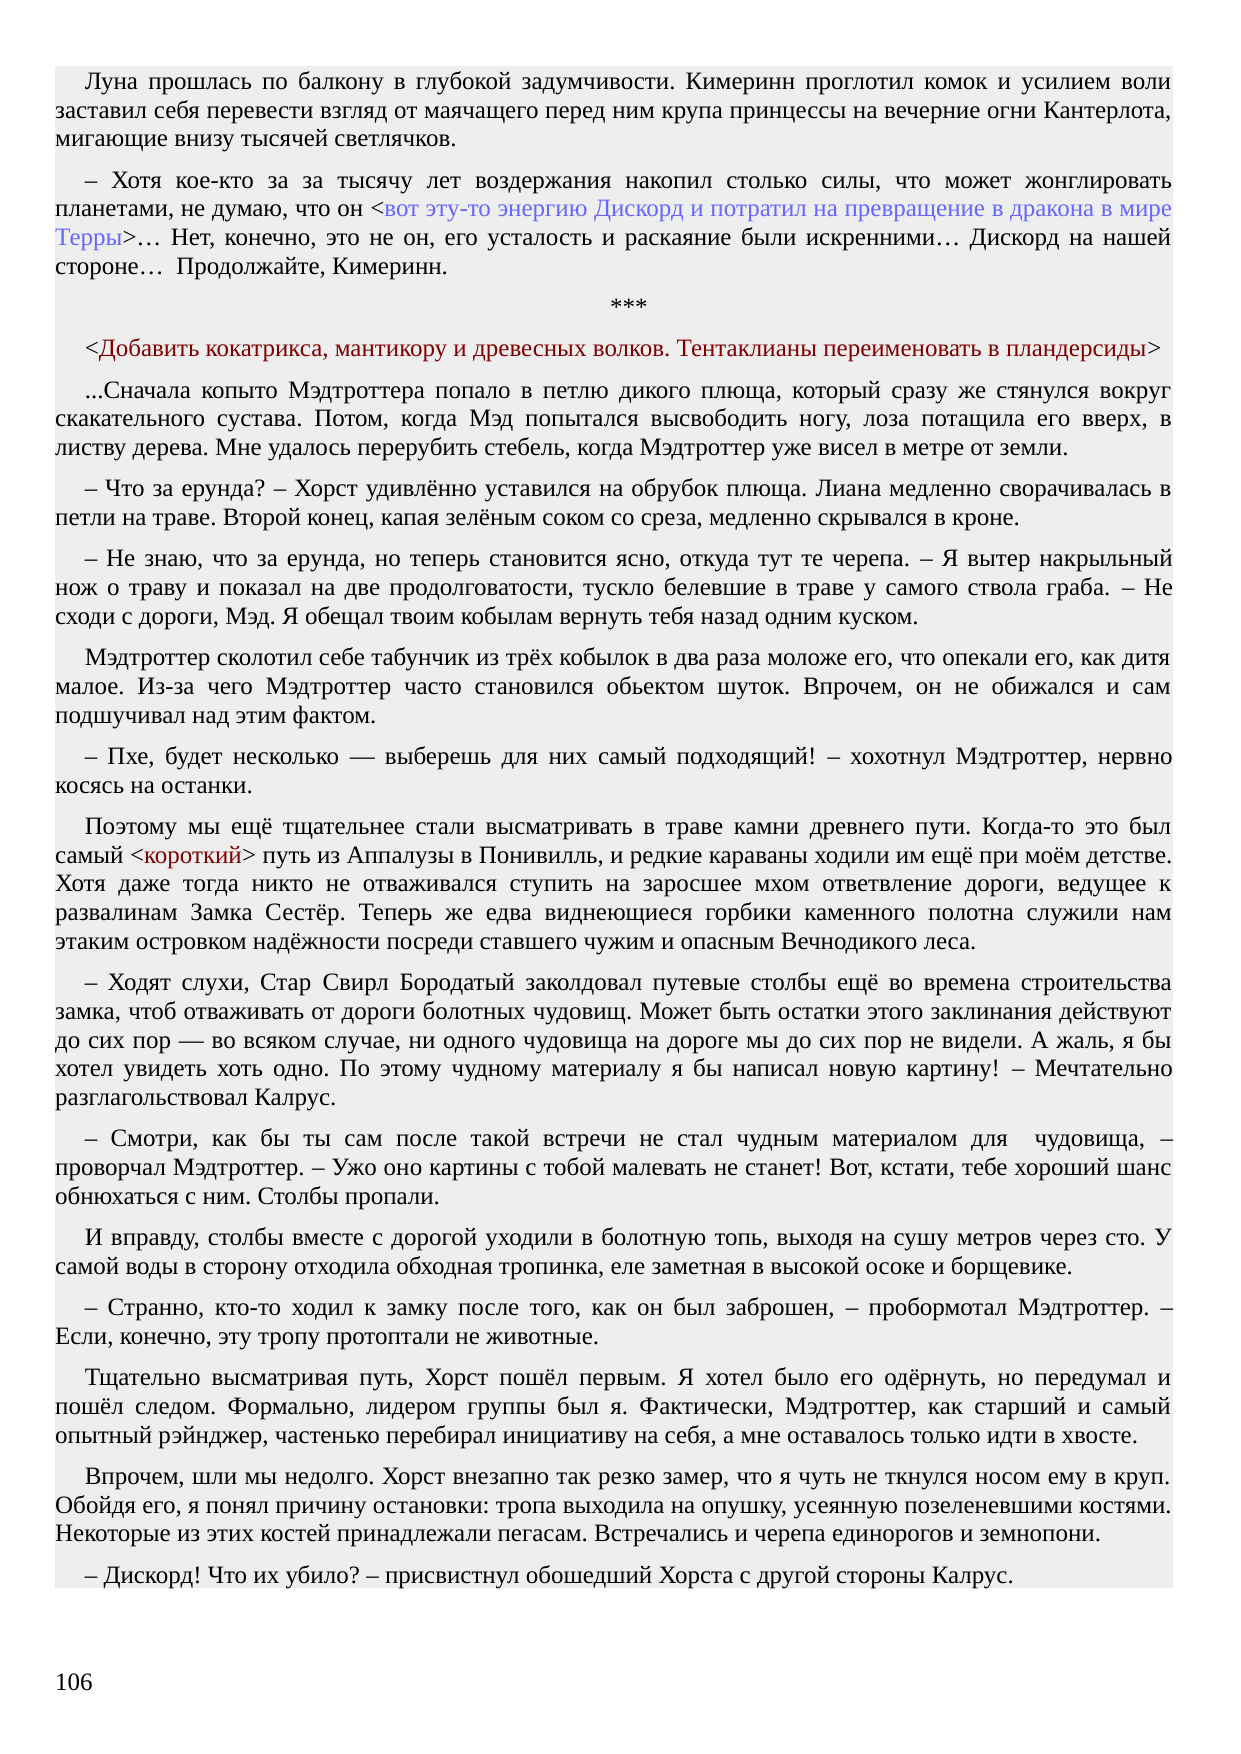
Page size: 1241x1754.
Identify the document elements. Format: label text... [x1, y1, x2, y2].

text – Смотри, как бы ты сам после такой встречи не стал чудным материалом для чудовища, – проворчал Мэдтроттер. – Ужо оно картины с тобой малевать не станет! Вот, кстати, тебе хороший шанс обнюхаться с ним. Столбы пропали. [55, 1123, 1173, 1210]
text Поэтому мы ещё тщательнее стали высматривать в траве камни древнего пути. Когда-то это был самый <короткий> путь из Аппалузы в Понивилль, и редкие караваны ходили им ещё при моём детстве. Хотя даже тогда никто не отваживался ступить на заросшее мхом ответвление дороги, ведущее к развалинам Замка Сестёр. Теперь же едва виднеющиеся горбики каменного полотна служили нам этаким островком надёжности посреди ставшего чужим и опасным Вечнодикого леса. [55, 811, 1173, 955]
text – Что за ерунда? – Хорст удивлённо уставился на обрубок плюща. Лиана медленно сворачивалась в петли на траве. Второй конец, капая зелёным соком со среза, медленно скрывался в кроне. [55, 473, 1173, 531]
text – Пхе, будет несколько — выберешь для них самый подходящий! – хохотнул Мэдтроттер, нервно косясь на останки. [55, 741, 1173, 798]
text – Не знаю, что за ерунда, но теперь становится ясно, откуда тут те черепа. – Я вытер накрыльный нож о траву и показал на две продолговатости, тускло белевшие в траве у самого ствола граба. – Не сходи с дороги, Мэд. Я обещал твоим кобылам вернуть тебя назад одним куском. [55, 543, 1173, 630]
text Луна прошлась по балкону в глубокой задумчивости. Кимеринн проглотил комок и усилием воли заставил себя перевести взгляд от маячащего перед ним крупа принцессы на вечерние огни Кантерлота, мигающие внизу тысячей светлячков. [55, 66, 1173, 152]
text <Добавить кокатрикса, мантикору и древесных волков. Тентаклианы переименовать в пландерсиды> [55, 333, 1173, 362]
text – Хотя кое-кто за за тысячу лет воздержания накопил столько силы, что может жонглировать планетами, не думаю, что он <вот эту-то энергию Дискорд и потратил на превращение в дракона в мире Терры>… Нет, конечно, это не он, его усталость и раскаяние были искренними… Дискорд на нашей стороне… Продолжайте, Кимеринн. [55, 165, 1173, 280]
text Тщательно высматривая путь, Хорст пошёл первым. Я хотел было его одёрнуть, но передумал и пошёл следом. Формально, лидером группы был я. Фактически, Мэдтроттер, как старший и самый опытный рэйнджер, частенько перебирал инициативу на себя, а мне оставалось только идти в хвосте. [55, 1362, 1173, 1448]
text *** [55, 292, 1173, 321]
text ...Сначала копыто Мэдтроттера попало в петлю дикого плюща, который сразу же стянулся вокруг скакательного сустава. Потом, когда Мэд попытался высвободить ногу, лоза потащила его вверх, в листву дерева. Мне удалось перерубить стебель, когда Мэдтроттер уже висел в метре от земли. [55, 375, 1173, 461]
text Мэдтроттер сколотил себе табунчик из трёх кобылок в два раза моложе его, что опекали его, как дитя малое. Из-за чего Мэдтроттер часто становился обьектом шуток. Впрочем, он не обижался и сам подшучивал над этим фактом. [55, 642, 1173, 728]
text – Странно, кто-то ходил к замку после того, как он был заброшен, – пробормотал Мэдтроттер. – Если, конечно, эту тропу протоптали не животные. [55, 1292, 1173, 1350]
text Впрочем, шли мы недолго. Хорст внезапно так резко замер, что я чуть не ткнулся носом ему в круп. Обойдя его, я понял причину остановки: тропа выходила на опушку, усеянную позеленевшими костями. Некоторые из этих костей принадлежали пегасам. Встречались и черепа единорогов и земнопони. [55, 1461, 1173, 1547]
text И вправду, столбы вместе с дорогой уходили в болотную топь, выходя на сушу метров через сто. У самой воды в сторону отходила обходная тропинка, еле заметная в высокой осоке и борщевике. [55, 1222, 1173, 1280]
text – Ходят слухи, Стар Cвирл Бородатый заколдовал путевые столбы ещё во времена строительства замка, чтоб отваживать от дороги болотных чудовищ. Может быть остатки этого заклинания действуют до сих пор — во всяком случае, ни одного чудовища на дороге мы до сих пор не видели. А жаль, я бы хотел увидеть хоть одно. По этому чудному материалу я бы написал новую картину! – Мечтательно разглагольствовал Калрус. [55, 967, 1173, 1111]
text – Дискорд! Что их убило? – присвистнул обошедший Хорста с другой стороны Калрус. [55, 1560, 1173, 1588]
